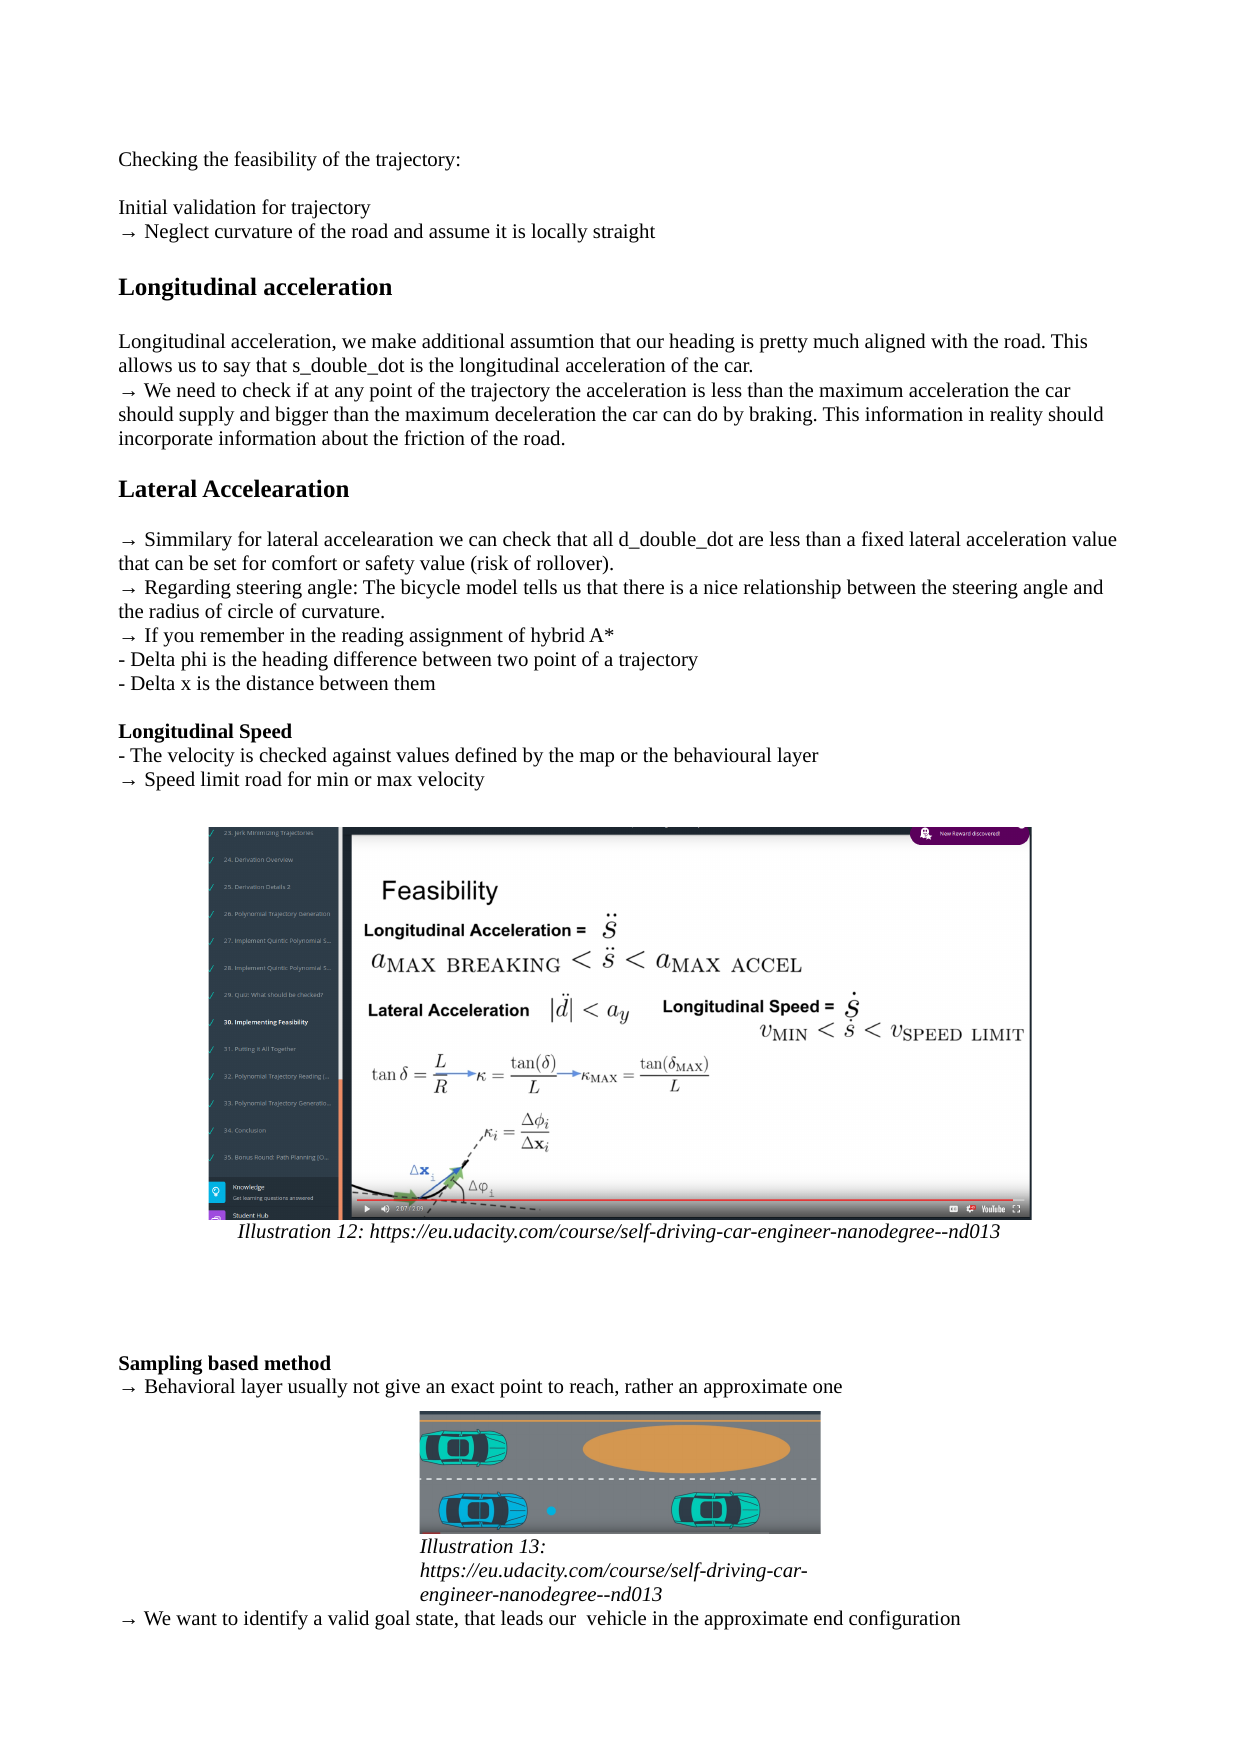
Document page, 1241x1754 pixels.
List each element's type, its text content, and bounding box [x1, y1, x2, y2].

picture [208, 827, 1032, 1220]
text → We want to identify a valid goal state, that leads our vehicle in the approximate end configuration [118, 1398, 1122, 1630]
text → If you remember in the reading assignment of hybrid A* [118, 623, 1122, 647]
text - The velocity is checked against values defined by the map or the behavioural layer [118, 743, 1122, 767]
text Initial validation for trajectory [118, 195, 1122, 219]
text → Speed limit road for min or max velocity [118, 767, 1122, 791]
text Longitudinal acceleration [118, 272, 1122, 301]
text Sampling based method [118, 1350, 1122, 1374]
text → Regarding steering angle: The bicycle model tells us that there is a nice relationship between the steering angle and the radius of circle of curvature. [118, 575, 1122, 623]
picture [419, 1411, 821, 1534]
text Illustration 12: https://eu.udacity.com/course/self-driving-car-engineer-nanodegree--nd013 [118, 1220, 1122, 1243]
text Checking the feasibility of the trajectory: [118, 147, 1122, 171]
text Lateral Accelearation [118, 474, 1122, 502]
text Illustration 13: https://eu.udacity.com/course/self-driving-car-engineer-nanodegree--nd013 [419, 1534, 821, 1606]
text - Delta phi is the heading difference between two point of a trajectory [118, 647, 1122, 671]
text → Behavioral layer usually not give an exact point to reach, rather an approximate one [118, 1374, 1122, 1398]
text → We need to check if at any point of the trajectory the acceleration is less than the maximum acceleration the car should supply and bigger than the maximum deceleration the car can do by braking. This information in reality should incorporate information about the friction of the road. [118, 377, 1122, 450]
text Longitudinal acceleration, we make additional assumtion that our heading is pretty much aligned with the road. This allows us to say that s_double_dot is the longitudinal acceleration of the car. [118, 329, 1122, 377]
text - Delta x is the distance between them [118, 671, 1122, 695]
text Longitudinal Speed [118, 719, 1122, 743]
text → Simmilary for lateral accelearation we can check that all d_double_dot are less than a fixed lateral acceleration value that can be set for comfort or safety value (risk of rollover). [118, 527, 1122, 575]
text → Neglect curvature of the road and assume it is locally straight [118, 219, 1122, 243]
